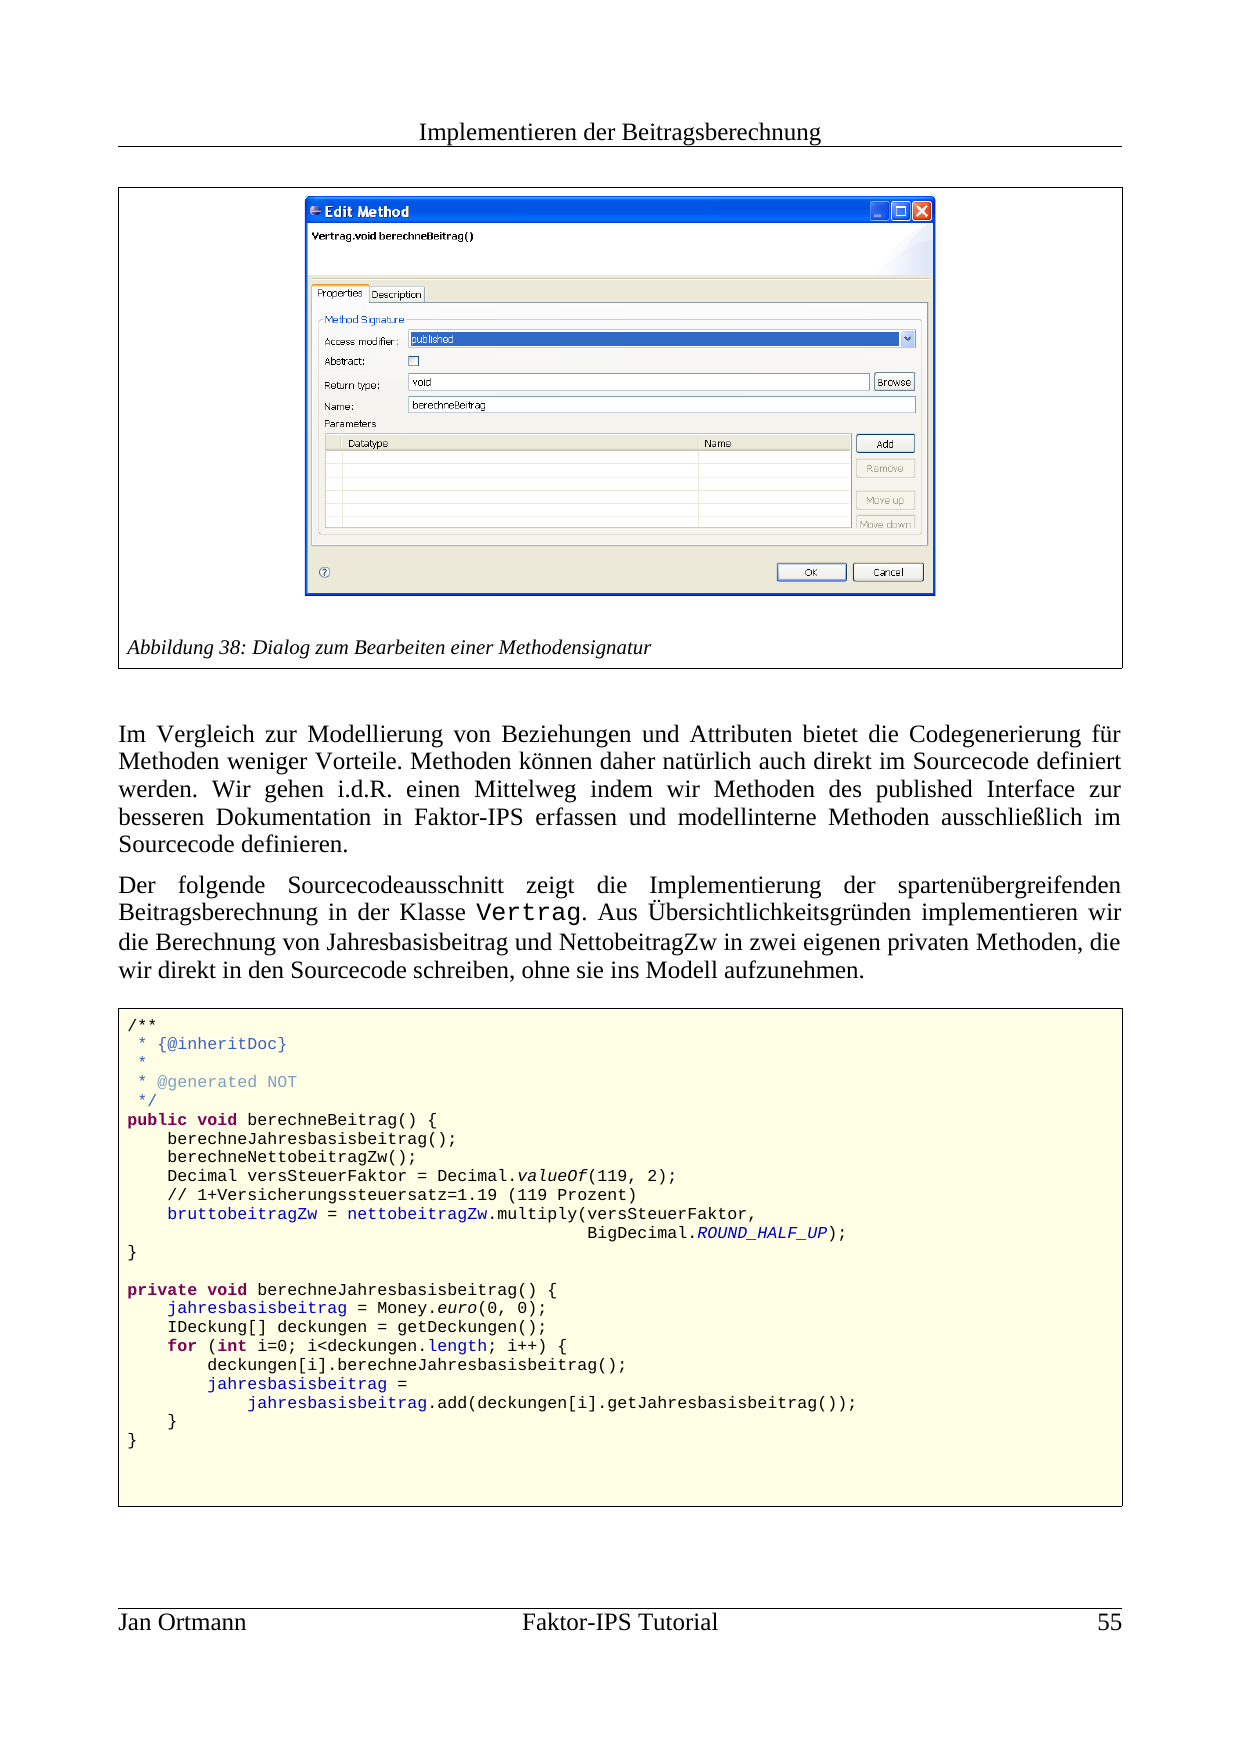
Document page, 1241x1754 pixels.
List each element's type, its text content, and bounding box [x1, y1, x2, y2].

picture [304, 196, 936, 596]
text Decimal versSteuerFaktor = Decimal.valueOf(119, 2); [127, 1168, 1113, 1187]
text jahresbasisbeitrag.add(deckungen[i].getJahresbasisbeitrag()); [127, 1394, 1113, 1413]
text deckungen[i].berechneJahresbasisbeitrag(); [127, 1356, 1113, 1375]
text } [127, 1432, 1113, 1451]
text */ [127, 1092, 1113, 1111]
text * {@inheritDoc} [127, 1036, 1113, 1055]
text // 1+Versicherungssteuersatz=1.19 (119 Prozent) [127, 1187, 1113, 1206]
text IDeckung[] deckungen = getDeckungen(); [127, 1319, 1113, 1338]
text * [127, 1055, 1113, 1074]
text } [127, 1243, 1113, 1262]
text jahresbasisbeitrag = Money.euro(0, 0); [127, 1300, 1113, 1319]
text for (int i=0; i<deckungen.length; i++) { [127, 1338, 1113, 1356]
text } [127, 1413, 1113, 1432]
text berechneJahresbasisbeitrag(); [127, 1130, 1113, 1149]
text berechneNettobeitragZw(); [127, 1149, 1113, 1168]
text /** [127, 1017, 1113, 1036]
text public void berechneBeitrag() { [127, 1111, 1113, 1130]
text Im Vergleich zur Modellierung von Beziehungen und Attributen bietet die Codegenerierung für Methoden weniger Vorteile. Methoden können daher natürlich auch direkt im Sourcecode definiert werden. Wir gehen i.d.R. einen Mittelweg indem wir Methoden des published Interface zur besseren Dokumentation in Faktor-IPS erfassen und modellinterne Methoden ausschließlich im Sourcecode definieren. [118, 720, 1122, 858]
text jahresbasisbeitrag = [127, 1375, 1113, 1394]
text * @generated NOT [127, 1074, 1113, 1092]
text private void berechneJahresbasisbeitrag() { [127, 1281, 1113, 1300]
text bruttobeitragZw = nettobeitragZw.multiply(versSteuerFaktor, BigDecimal.ROUND_HALF_UP); [127, 1206, 1113, 1243]
text Abbildung 38: Dialog zum Bearbeiten einer Methodensignatur [127, 636, 1113, 659]
text Der folgende Sourcecodeausschnitt zeigt die Implementierung der spartenübergreifenden Beitragsberechnung in der Klasse Vertrag. Aus Übersichtlichkeitsgründen implementieren wir die Berechnung von Jahresbasisbeitrag und NettobeitragZw in zwei eigenen privaten Methoden, die wir direkt in den Sourcecode schreiben, ohne sie ins Modell aufzunehmen. [118, 871, 1122, 984]
